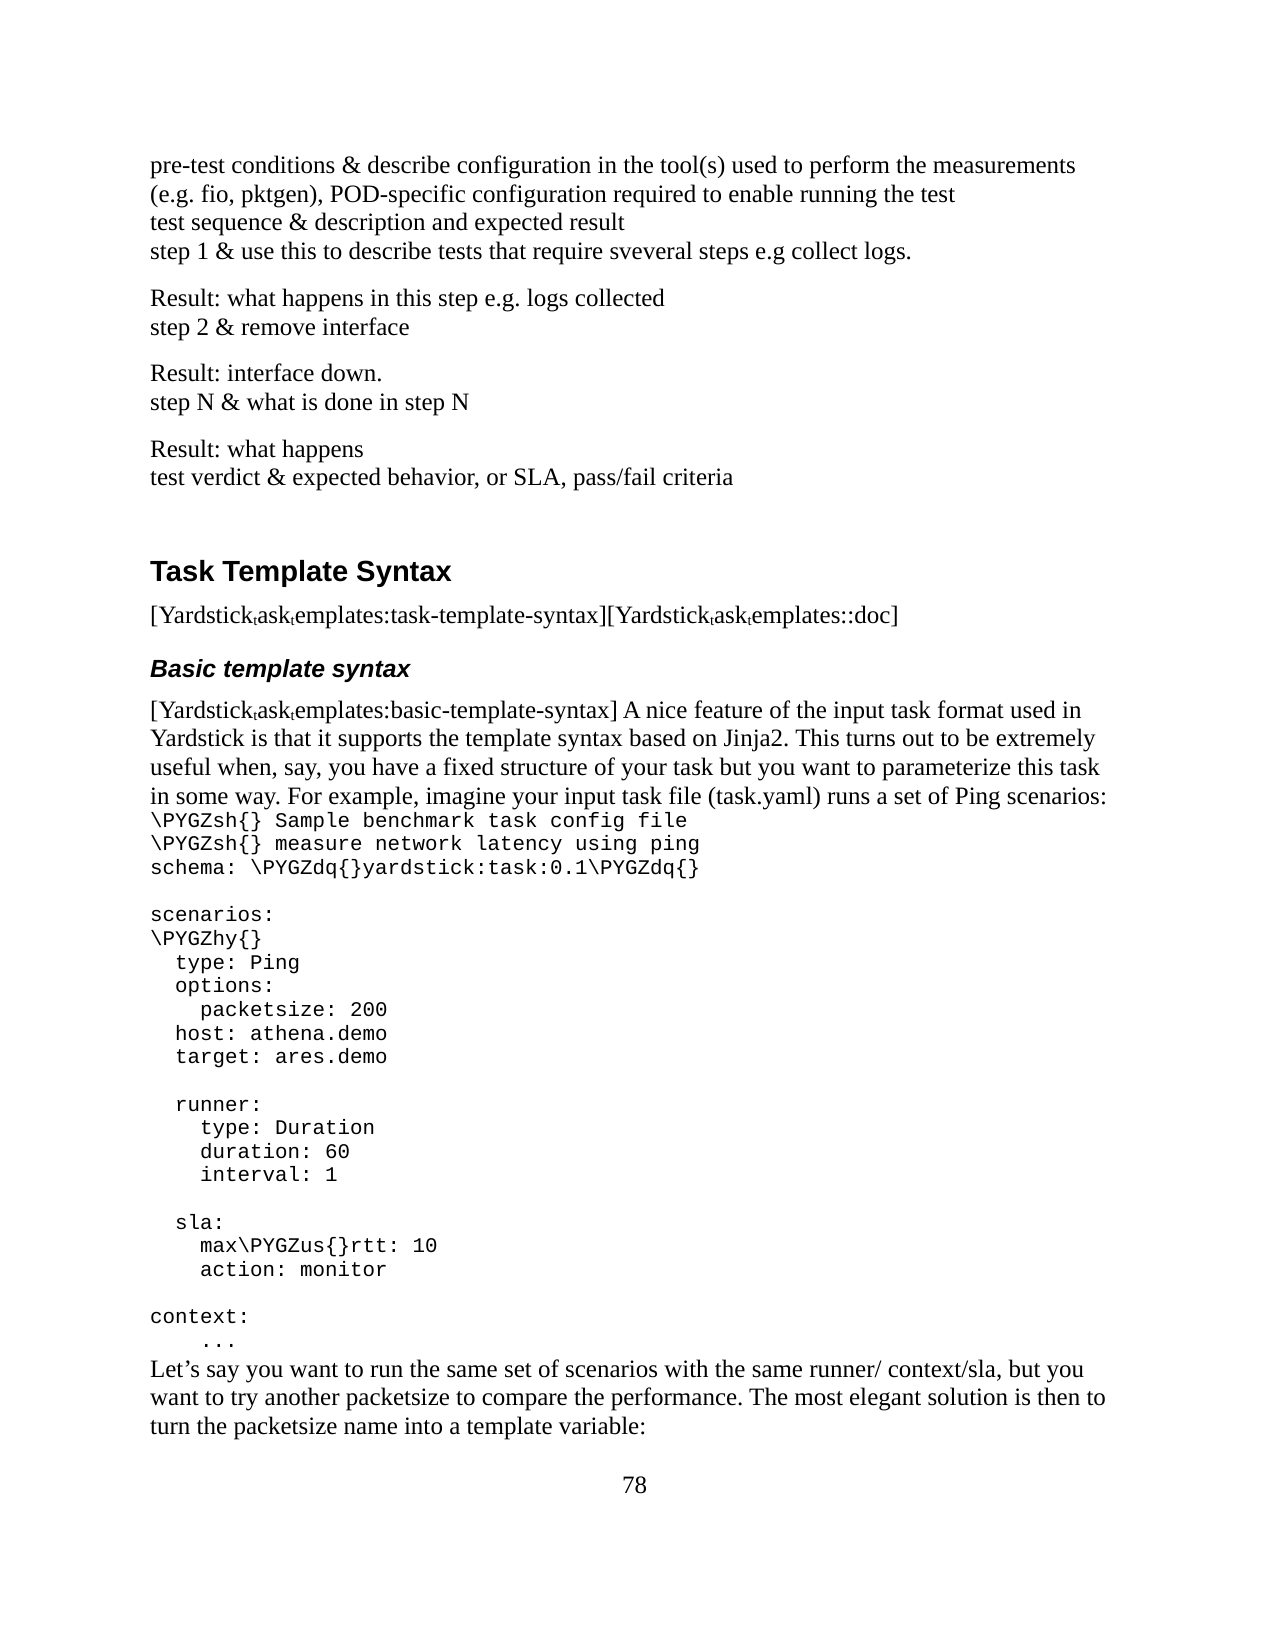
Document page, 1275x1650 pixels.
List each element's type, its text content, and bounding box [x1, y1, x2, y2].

text host: athena.demo [150, 1023, 1125, 1046]
text duration: 60 [150, 1141, 1125, 1164]
text [Yardsticktasktemplates:basic-template-syntax] A nice feature of the input task format used in Yardstick is that it supports the template syntax based on Jinja2. This turns out to be extremely useful when, say, you have a fixed structure of your task but you want to parameterize this task in some way. For example, imagine your input task file (task.yaml) runs a set of Ping scenarios: [150, 695, 1125, 810]
text [Yardsticktasktemplates:task-template-syntax][Yardsticktasktemplates::doc] [150, 600, 1125, 629]
text sla: [150, 1212, 1125, 1235]
text schema: \PYGZdq{}yardstick:task:0.1\PYGZdq{} [150, 857, 1125, 881]
text runner: [150, 1093, 1125, 1117]
text type: Ping [150, 952, 1125, 975]
text \PYGZhy{} [150, 928, 1125, 952]
text Result: what happens in this step e.g. logs collected step 2 & remove interface [150, 283, 1125, 340]
subtitle Task Template Syntax [150, 554, 1125, 587]
text context: [150, 1306, 1125, 1330]
text target: ares.demo [150, 1046, 1125, 1070]
text Result: interface down. step N & what is done in step N [150, 358, 1125, 416]
text \PYGZsh{} measure network latency using ping [150, 833, 1125, 857]
text \PYGZsh{} Sample benchmark task config file [150, 810, 1125, 833]
text ... [150, 1330, 1125, 1354]
subtitle Basic template syntax [150, 654, 1125, 682]
text Result: what happens test verdict & expected behavior, or SLA, pass/fail criteria [150, 434, 1125, 520]
text action: monitor [150, 1259, 1125, 1283]
text options: [150, 975, 1125, 999]
text max\PYGZus{}rtt: 10 [150, 1235, 1125, 1259]
text pre-test conditions & describe configuration in the tool(s) used to perform the measurements (e.g. fio, pktgen), POD-specific configuration required to enable running the test test sequence & description and expected result step 1 & use this to describe tests that require sveveral steps e.g collect logs. [150, 150, 1125, 265]
text packetsize: 200 [150, 999, 1125, 1023]
text interval: 1 [150, 1164, 1125, 1188]
text scenarios: [150, 904, 1125, 928]
text type: Duration [150, 1117, 1125, 1141]
text Let’s say you want to run the same set of scenarios with the same runner/ context/sla, but you want to try another packetsize to compare the performance. The most elegant solution is then to turn the packetsize name into a template variable: [150, 1354, 1125, 1440]
